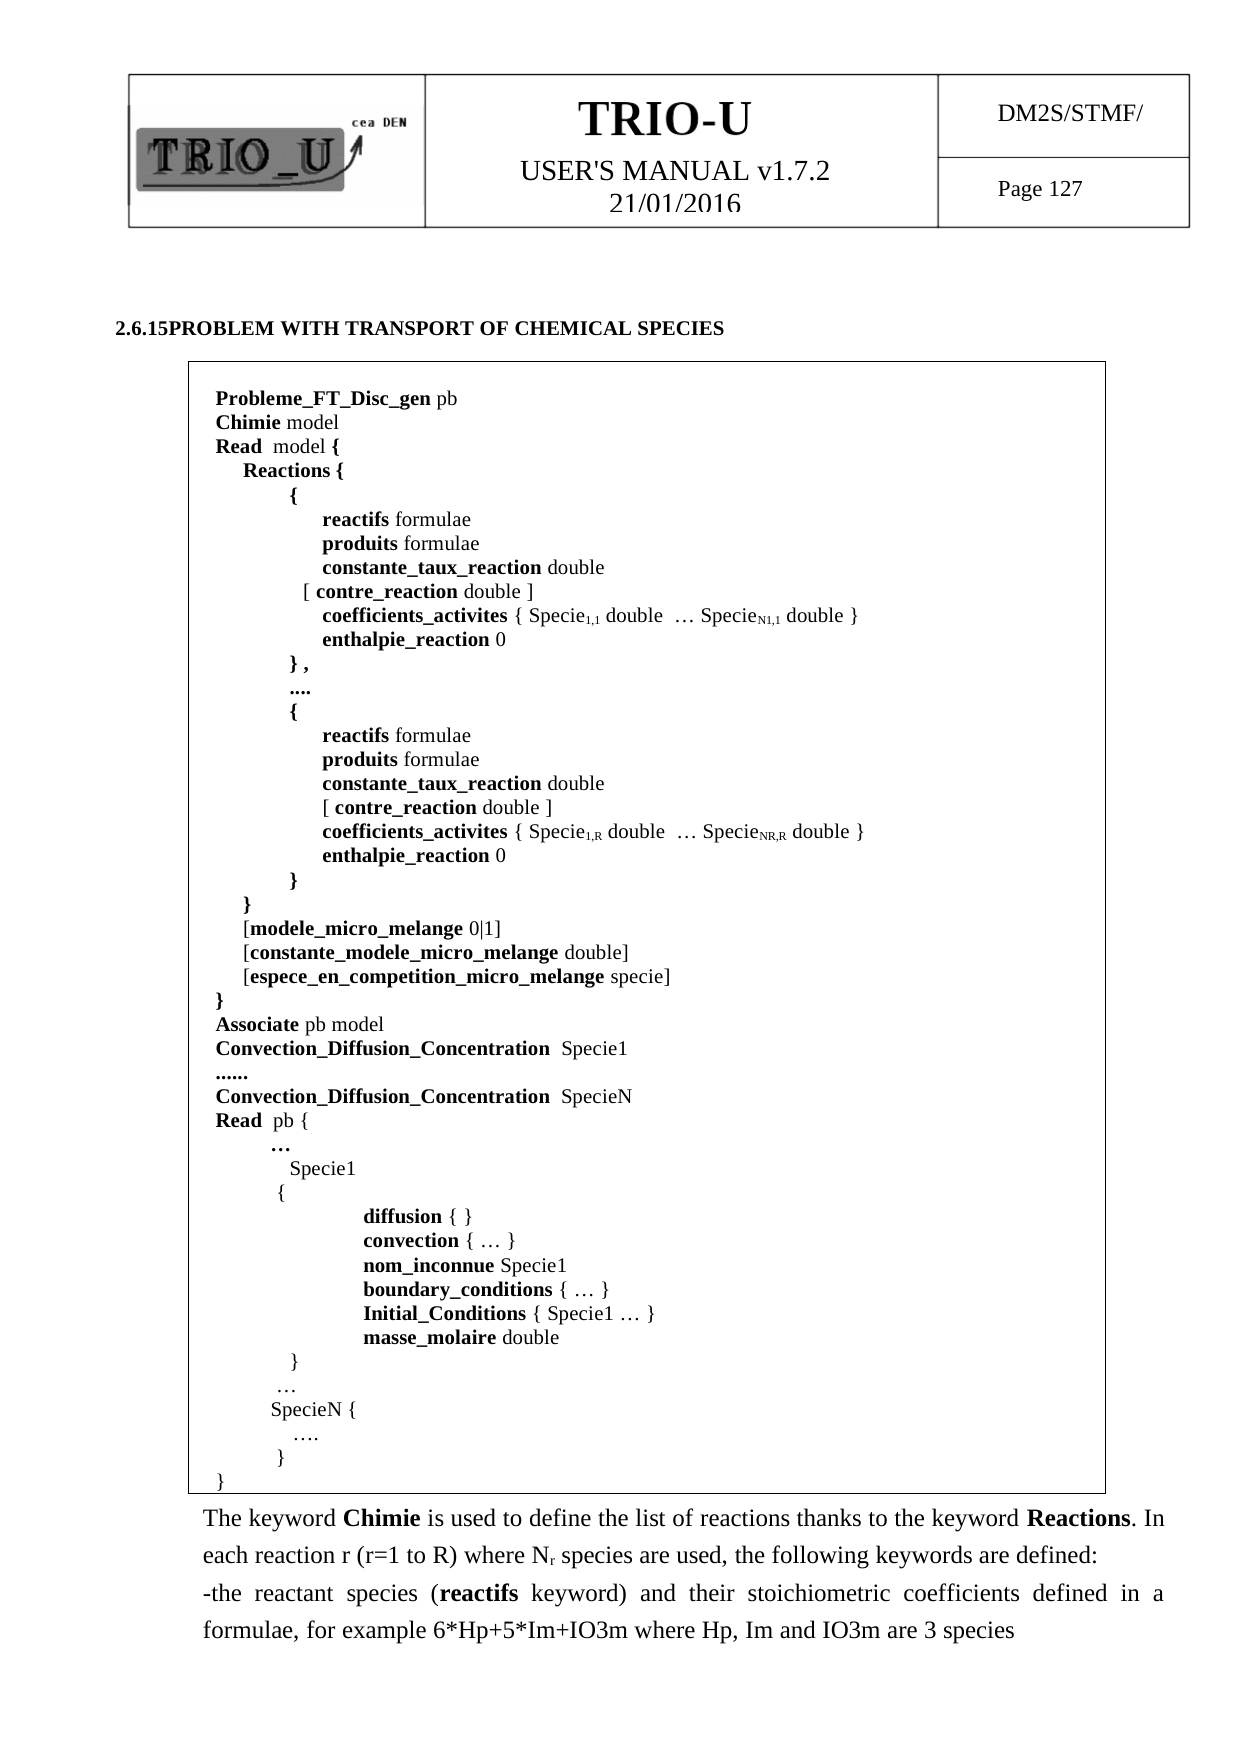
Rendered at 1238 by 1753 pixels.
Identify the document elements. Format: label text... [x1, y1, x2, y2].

subtitle PROBLEM WITH TRANSPORT OF CHEMICAL SPECIES [115, 316, 1164, 340]
text -the reactant species (reactifs keyword) and their stoichiometric coefficients defined in a formulae, for example 6*Hp+5*Im+IO3m where Hp, Im and IO3m are 3 species [203, 1569, 1165, 1644]
text The keyword Chimie is used to define the list of reactions thanks to the keyword Reactions. In each reaction r (r=1 to R) where Nr species are used, the following keywords are defined: [203, 1494, 1165, 1569]
table_header Probleme_FT_Disc_gen pb Chimie model Read model { Reactions { { reactifs formulae produits formulae constante_taux_reaction double [ contre_reaction double ] coefficients_activites { Specie1,1 double … SpecieN1,1 double } enthalpie_reaction 0 } , .... { reactifs formulae produits formulae constante_taux_reaction double [ contre_reaction double ] coefficients_activites { Specie1,R double … SpecieNR,R double } enthalpie_reaction 0 } } [modele_micro_melange 0|1] [constante_modele_micro_melange double] [espece_en_competition_micro_melange specie] } Associate pb model Convection_Diffusion_Concentration Specie1 ...... Convection_Diffusion_Concentration SpecieN Read pb { … Specie1 { diffusion { } convection { … } nom_inconnue Specie1 boundary_conditions { … } Initial_Conditions { Specie1 … } masse_molaire double } … SpecieN { …. } } [189, 362, 1105, 1493]
